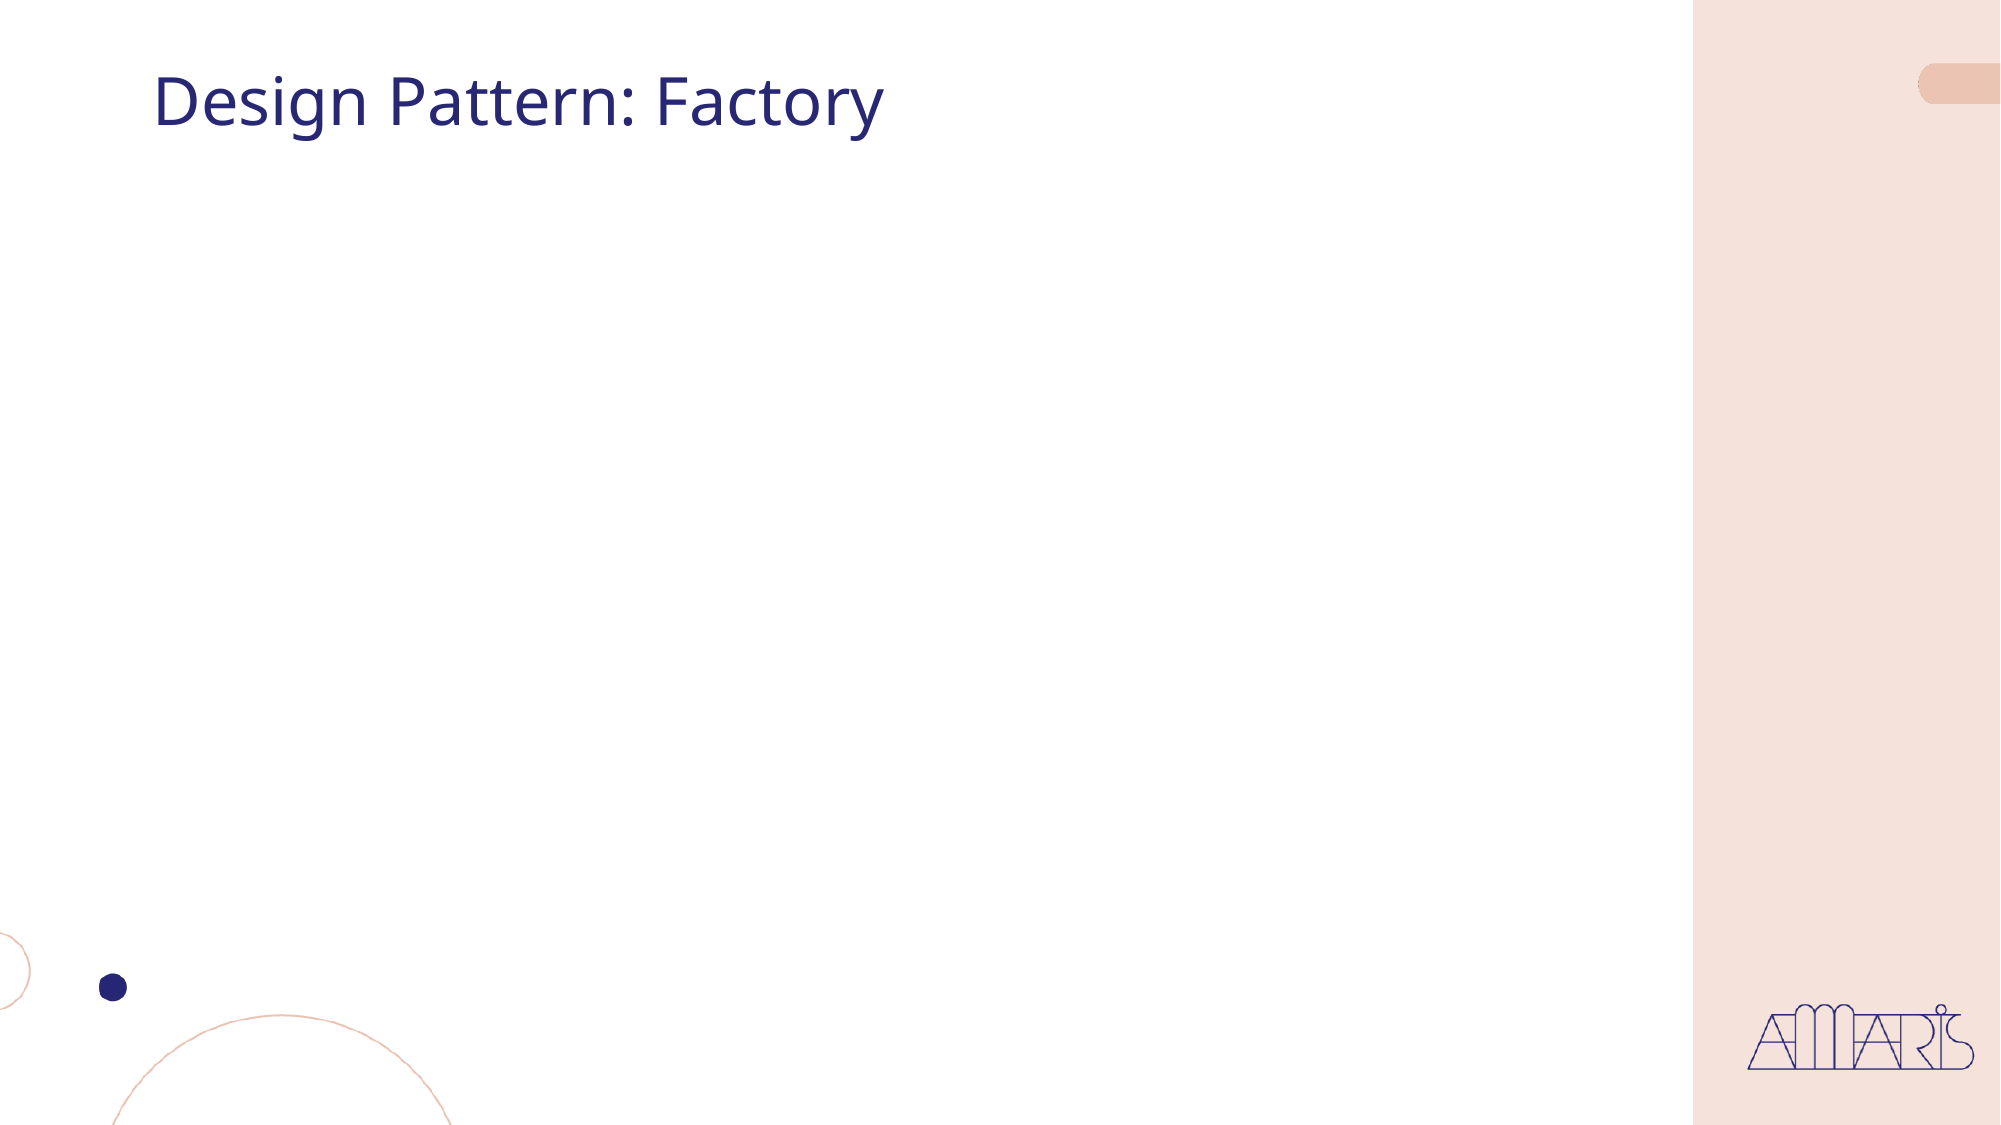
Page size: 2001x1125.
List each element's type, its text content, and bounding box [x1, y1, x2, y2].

title Design Pattern: Factory [137, 59, 1577, 148]
